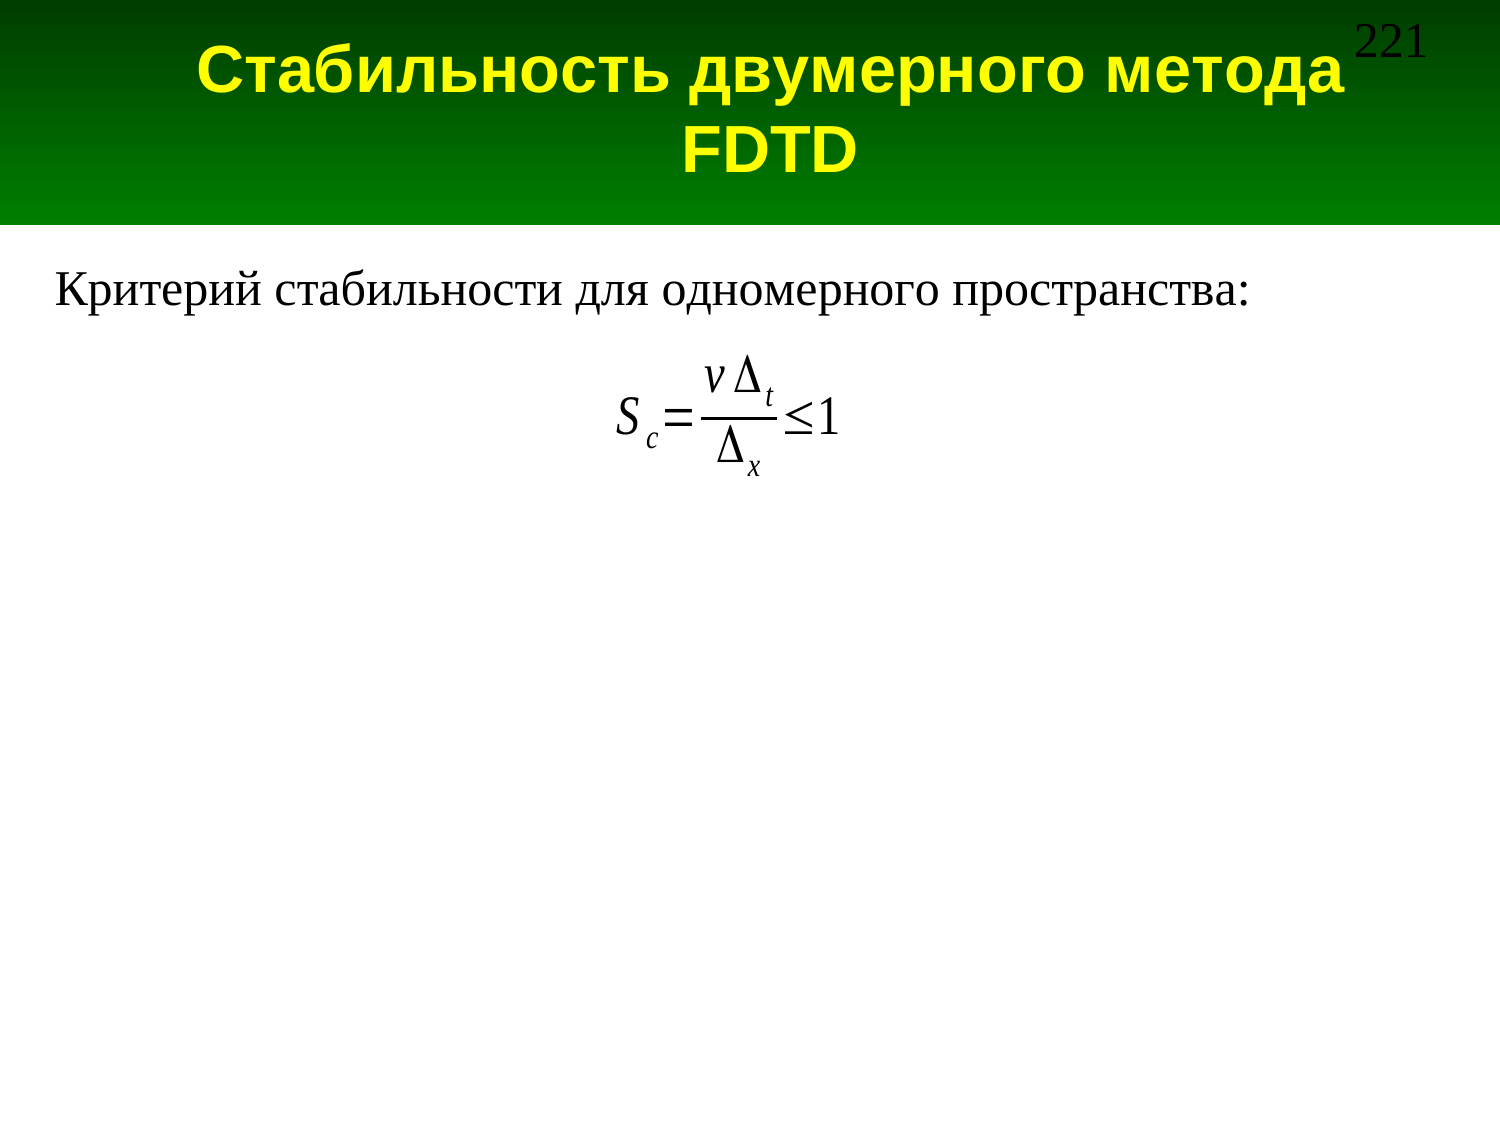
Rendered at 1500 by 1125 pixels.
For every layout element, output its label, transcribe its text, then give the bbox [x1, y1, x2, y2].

text_box Критерий стабильности для одномерного пространства: [39, 248, 1265, 323]
title Стабильность двумерного метода FDTD [100, 7, 1441, 204]
chart [602, 343, 853, 485]
